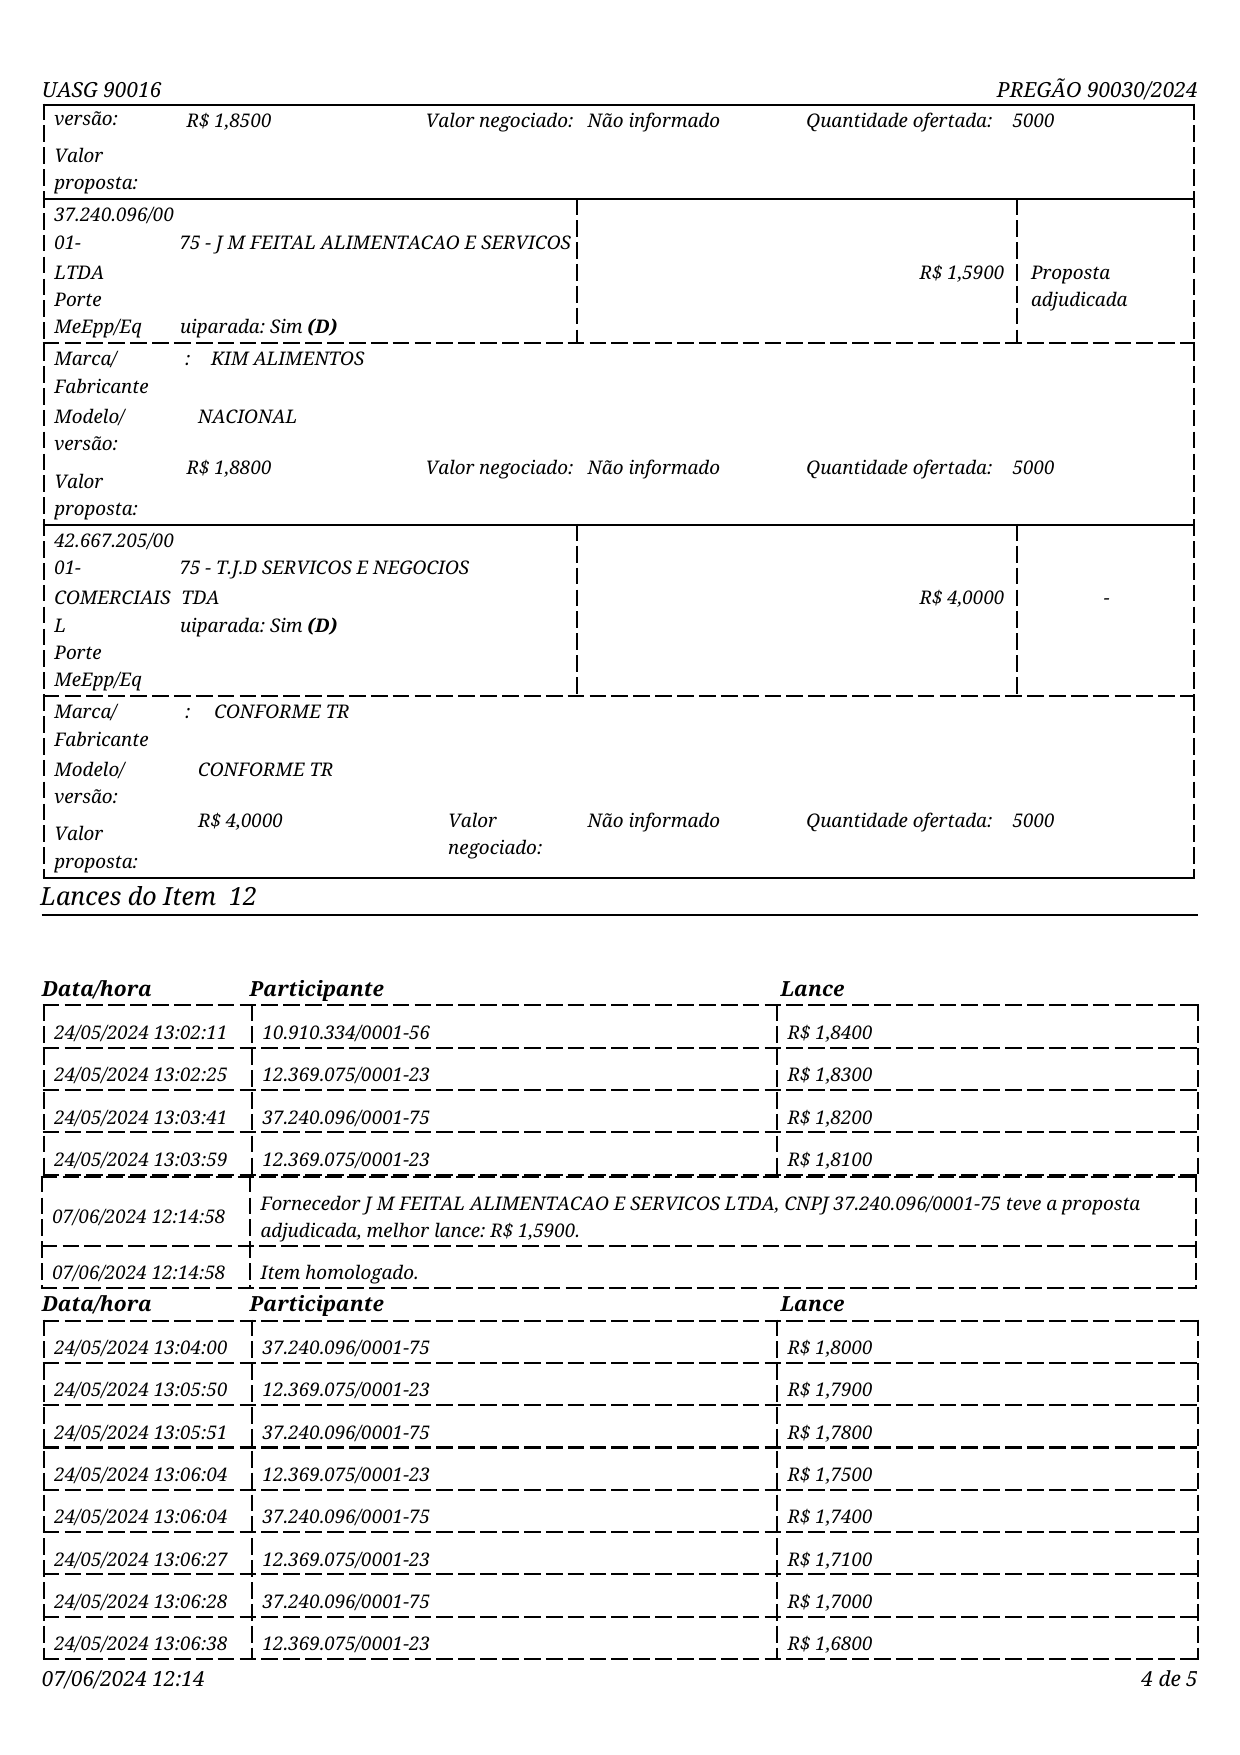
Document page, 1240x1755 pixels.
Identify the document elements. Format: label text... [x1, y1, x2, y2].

table_cell 24/05/2024 13:06:28 [44, 1573, 252, 1616]
table_cell Marca/Fabricante [44, 695, 186, 754]
table_cell Proposta adjudicada [1017, 258, 1194, 342]
table_cell 24/05/2024 13:02:25 [44, 1047, 252, 1089]
table_cell 24/05/2024 13:06:27 [44, 1531, 252, 1573]
table_cell Valor negociado: [448, 804, 577, 877]
table_cell Marca/Fabricante [44, 342, 186, 402]
table_cell NACIONAL [186, 402, 577, 451]
table_cell [577, 755, 787, 804]
table_cell [1017, 200, 1194, 258]
table_cell [788, 526, 1017, 583]
table_cell [577, 695, 787, 754]
table_cell R$ 1,6800 [777, 1616, 1198, 1658]
table_cell R$ 4,0000 [186, 804, 448, 877]
table_cell 24/05/2024 13:06:04 [44, 1489, 252, 1531]
table_cell Não informado [577, 106, 787, 198]
table_cell [448, 583, 577, 695]
table_header 07/06/2024 12:14:58 [42, 1176, 250, 1245]
table_cell Modelo/versão: Valor proposta: [44, 755, 186, 877]
table_cell 12.369.075/0001-23 [252, 1131, 777, 1173]
table_cell Não informado [577, 804, 787, 877]
table_cell [577, 342, 787, 402]
table_cell 24/05/2024 13:06:38 [44, 1616, 252, 1658]
table_cell LTDA Porte MeEpp/Eq [44, 258, 186, 342]
table_cell 37.240.096/0001-75 [252, 1489, 777, 1531]
table_cell Quantidade ofertada: [788, 451, 1002, 524]
table_cell 24/05/2024 13:03:41 [44, 1089, 252, 1131]
table_header 10.910.334/0001-56 [252, 1004, 777, 1047]
table_cell 24/05/2024 13:05:51 [44, 1404, 252, 1446]
table_cell 37.240.096/0001-75 [252, 1573, 777, 1616]
table_cell 37.240.096/0001-75 [252, 1404, 777, 1446]
table_cell CONFORME TR [186, 755, 448, 804]
table_cell 24/05/2024 13:06:04 [44, 1446, 252, 1489]
table_cell 75 - T.J.D SERVICOS E NEGOCIOS [186, 526, 577, 583]
text Data/hora Participante Lance [42, 1289, 1200, 1317]
table_cell 12.369.075/0001-23 [252, 1531, 777, 1573]
table_header 24/05/2024 13:04:00 [44, 1320, 252, 1362]
table_cell 37.240.096/0001-75 [252, 1089, 777, 1131]
table_cell [788, 402, 1194, 451]
table_cell : KIM ALIMENTOS [186, 342, 577, 402]
table_cell R$ 1,7000 [777, 1573, 1198, 1616]
table_cell : CONFORME TR [186, 695, 448, 754]
table_cell R$ 1,8100 [777, 1131, 1198, 1173]
table_cell R$ 1,8500 Valor negociado: [186, 106, 577, 198]
table_cell [788, 342, 1194, 402]
table_cell R$ 1,8200 [777, 1089, 1198, 1131]
table_cell 24/05/2024 13:05:50 [44, 1362, 252, 1404]
table_cell versão: Valor proposta: [44, 106, 186, 198]
table_cell [448, 695, 577, 754]
table_cell 12.369.075/0001-23 [252, 1047, 777, 1089]
table_cell [577, 200, 787, 258]
table_cell COMERCIAIS L Porte MeEpp/Eq [44, 583, 186, 695]
table_cell Quantidade ofertada: [788, 804, 1002, 877]
table_cell [788, 755, 1194, 804]
table_cell R$ 1,7900 [777, 1362, 1198, 1404]
table_cell 12.369.075/0001-23 [252, 1362, 777, 1404]
table_cell R$ 1,8800 Valor negociado: [186, 451, 577, 524]
table_cell 75 - J M FEITAL ALIMENTACAO E SERVICOS [186, 200, 577, 258]
table_cell R$ 1,7800 [777, 1404, 1198, 1446]
table_cell 12.369.075/0001-23 [252, 1446, 777, 1489]
table_header Fornecedor J M FEITAL ALIMENTACAO E SERVICOS LTDA, CNPJ 37.240.096/0001-75 teve a proposta adjudicada, melhor lance: R$ 1,5900. [250, 1176, 1196, 1245]
table_cell Modelo/versão: Valor proposta: [44, 402, 186, 524]
table_cell [577, 258, 787, 342]
table_cell 5000 [1002, 106, 1194, 198]
table_cell 42.667.205/0001- [44, 526, 186, 583]
table_cell R$ 1,5900 [788, 258, 1017, 342]
table_header 24/05/2024 13:02:11 [44, 1004, 252, 1047]
text Data/hora Participante Lance [42, 974, 1200, 1002]
table_header 37.240.096/0001-75 [252, 1320, 777, 1362]
table_cell [577, 526, 787, 583]
table_cell 07/06/2024 12:14:58 [42, 1245, 250, 1287]
table_cell [448, 755, 577, 804]
table_cell TDA uiparada: Sim (D) [186, 583, 448, 695]
table_cell Não informado [577, 451, 787, 524]
table_cell R$ 1,7400 [777, 1489, 1198, 1531]
table_cell 37.240.096/0001- [44, 200, 186, 258]
table_cell 5000 [1002, 451, 1194, 524]
table_cell [577, 583, 787, 695]
table_cell - [1017, 583, 1194, 695]
table_cell [577, 402, 787, 451]
table_cell 24/05/2024 13:03:59 [44, 1131, 252, 1173]
table_cell R$ 1,8300 [777, 1047, 1198, 1089]
table_cell [788, 695, 1194, 754]
table_cell R$ 1,7100 [777, 1531, 1198, 1573]
table_cell Item homologado. [250, 1245, 1196, 1287]
table_cell 12.369.075/0001-23 [252, 1616, 777, 1658]
table_cell [788, 200, 1017, 258]
table_cell Quantidade ofertada: [788, 106, 1002, 198]
table_cell R$ 1,7500 [777, 1446, 1198, 1489]
table_header R$ 1,8000 [777, 1320, 1198, 1362]
table_cell R$ 4,0000 [788, 583, 1017, 695]
table_cell 5000 [1002, 804, 1194, 877]
table_cell [1017, 526, 1194, 583]
text Lances do Item 12 [40, 879, 1200, 913]
table_header R$ 1,8400 [777, 1004, 1198, 1047]
table_cell uiparada: Sim (D) [186, 258, 577, 342]
